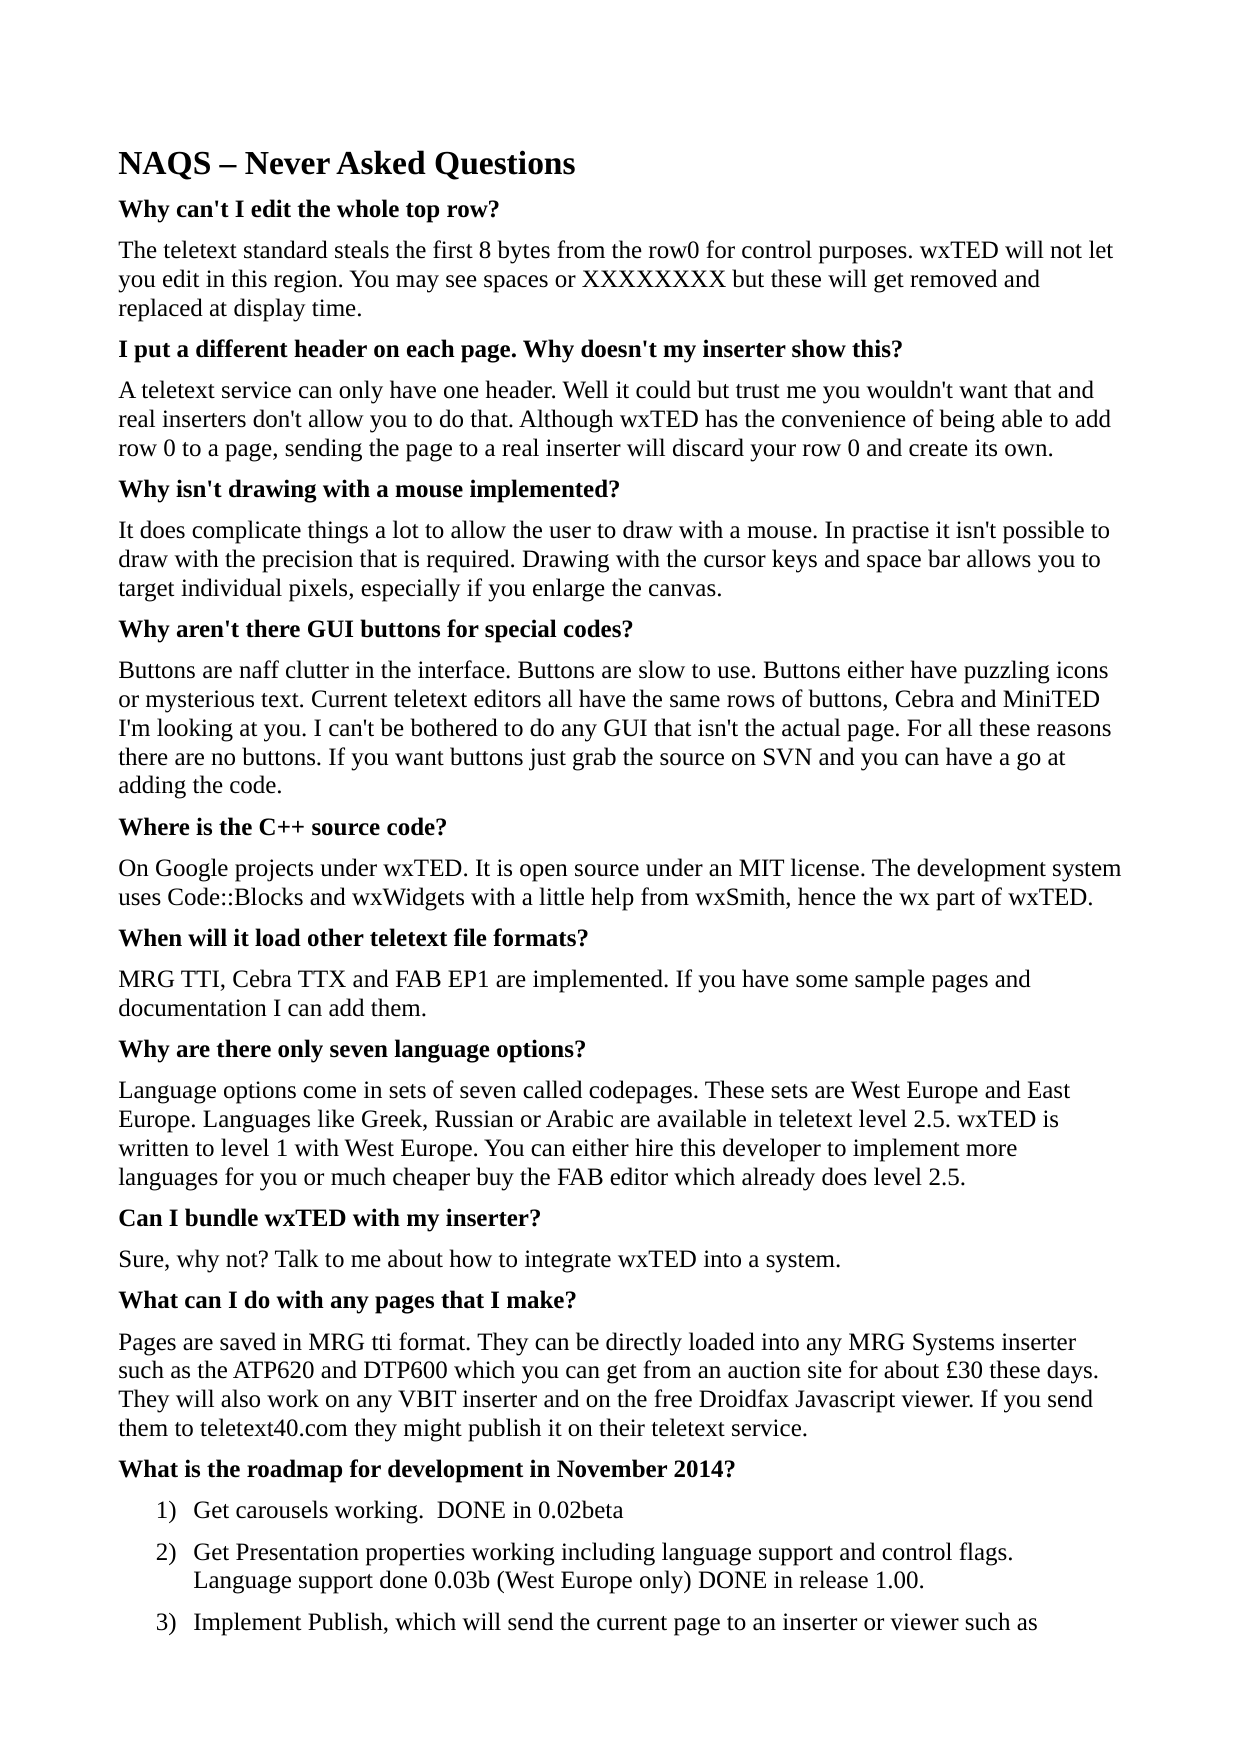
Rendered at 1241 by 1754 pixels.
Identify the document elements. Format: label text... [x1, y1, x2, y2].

text Where is the C++ source code? [118, 812, 1122, 841]
text Why isn't drawing with a mouse implemented? [118, 474, 1122, 503]
text Pages are saved in MRG tti format. They can be directly loaded into any MRG Systems inserter such as the ATP620 and DTP600 which you can get from an auction site for about £30 these days. They will also work on any VBIT inserter and on the free Droidfax Javascript viewer. If you send them to teletext40.com they might publish it on their teletext service. [118, 1327, 1122, 1442]
subtitle NAQS – Never Asked Questions [118, 143, 1122, 182]
text Why aren't there GUI buttons for special codes? [118, 614, 1122, 643]
list Get carousels working. DONE in 0.02beta [156, 1496, 1122, 1524]
text Why can't I edit the whole top row? [118, 194, 1122, 223]
text Why are there only seven language options? [118, 1034, 1122, 1063]
text Buttons are naff clutter in the interface. Buttons are slow to use. Buttons either have puzzling icons or mysterious text. Current teletext editors all have the same rows of buttons, Cebra and MiniTED I'm looking at you. I can't be bothered to do any GUI that isn't the actual page. For all these reasons there are no buttons. If you want buttons just grab the source on SVN and you can have a go at adding the code. [118, 656, 1122, 799]
text Sure, why not? Talk to me about how to integrate wxTED into a system. [118, 1244, 1122, 1273]
text I put a different header on each page. Why doesn't my inserter show this? [118, 334, 1122, 363]
text It does complicate things a lot to allow the user to draw with a mouse. In practise it isn't possible to draw with the precision that is required. Drawing with the cursor keys and space bar allows you to target individual pixels, especially if you enlarge the canvas. [118, 516, 1122, 602]
text When will it load other teletext file formats? [118, 923, 1122, 952]
text Language options come in sets of seven called codepages. These sets are West Europe and East Europe. Languages like Greek, Russian or Arabic are available in teletext level 2.5. wxTED is written to level 1 with West Europe. You can either hire this developer to implement more languages for you or much cheaper buy the FAB editor which already does level 2.5. [118, 1076, 1122, 1191]
list Implement Publish, which will send the current page to an inserter or viewer such as [156, 1607, 1122, 1636]
list Get Presentation properties working including language support and control flags. Language support done 0.03b (West Europe only) DONE in release 1.00. [156, 1537, 1122, 1594]
text A teletext service can only have one header. Well it could but trust me you wouldn't want that and real inserters don't allow you to do that. Although wxTED has the convenience of being able to add row 0 to a page, sending the page to a real inserter will discard your row 0 and create its own. [118, 376, 1122, 462]
text On Google projects under wxTED. It is open source under an MIT license. The development system uses Code::Blocks and wxWidgets with a little help from wxSmith, hence the wx part of wxTED. [118, 853, 1122, 911]
text Can I bundle wxTED with my inserter? [118, 1203, 1122, 1232]
text What is the roadmap for development in November 2014? [118, 1454, 1122, 1483]
text What can I do with any pages that I make? [118, 1286, 1122, 1314]
text MRG TTI, Cebra TTX and FAB EP1 are implemented. If you have some sample pages and documentation I can add them. [118, 964, 1122, 1022]
text The teletext standard steals the first 8 bytes from the row0 for control purposes. wxTED will not let you edit in this region. You may see spaces or XXXXXXXX but these will get removed and replaced at display time. [118, 236, 1122, 322]
